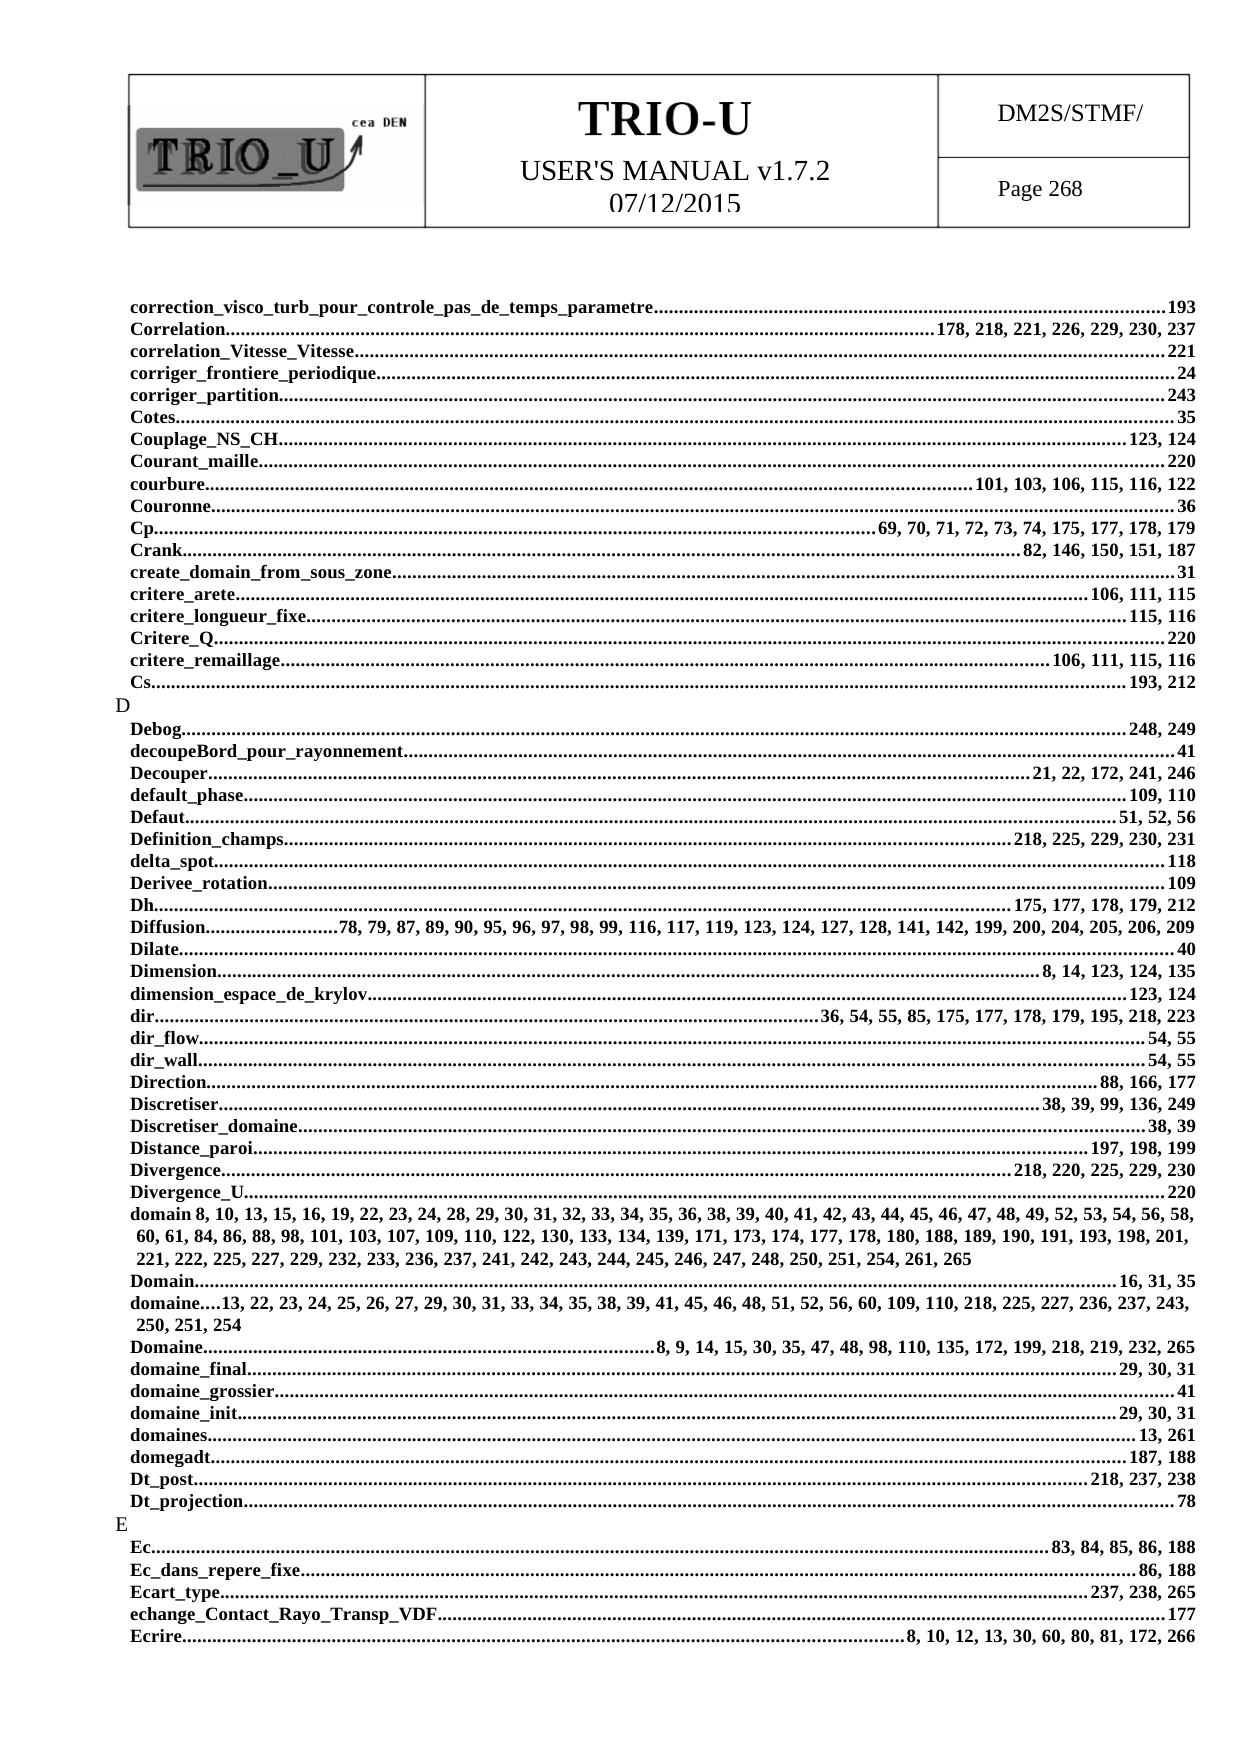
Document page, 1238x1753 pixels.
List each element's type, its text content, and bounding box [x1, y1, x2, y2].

text Debog 248, 249 [130, 717, 1196, 739]
text critere_arete 106, 111, 115 [130, 582, 1196, 604]
text Cotes 35 [130, 406, 1196, 428]
text Courant_maille 220 [130, 450, 1196, 472]
text Dilate 40 [130, 938, 1196, 960]
text create_domain_from_sous_zone 31 [130, 560, 1196, 582]
text Divergence 218, 220, 225, 229, 230 [130, 1158, 1196, 1181]
text Divergence_U 220 [130, 1181, 1196, 1203]
text Distance_paroi 197, 198, 199 [130, 1136, 1196, 1158]
text Discretiser_domaine 38, 39 [130, 1114, 1196, 1136]
text Dimension 8, 14, 123, 124, 135 [130, 960, 1196, 982]
text dimension_espace_de_krylov 123, 124 [130, 982, 1196, 1004]
text dir_flow 54, 55 [130, 1026, 1196, 1048]
text Diffusion 78, 79, 87, 89, 90, 95, 96, 97, 98, 99, 116, 117, 119, 123, 124, 127, 128, 141, 142, 199, 200, 204, 205, 206, 209 [130, 916, 1196, 938]
text decoupeBord_pour_rayonnement 41 [130, 739, 1196, 761]
text Definition_champs 218, 225, 229, 230, 231 [130, 827, 1196, 849]
text D [115, 693, 1196, 717]
text Ec 83, 84, 85, 86, 188 [130, 1536, 1196, 1558]
text Dh 175, 177, 178, 179, 212 [130, 893, 1196, 916]
text critere_remaillage 106, 111, 115, 116 [130, 649, 1196, 671]
text Couronne 36 [130, 494, 1196, 516]
text echange_Contact_Rayo_Transp_VDF 177 [130, 1602, 1196, 1624]
text correlation_Vitesse_Vitesse 221 [130, 339, 1196, 362]
text domain 8, 10, 13, 15, 16, 19, 22, 23, 24, 28, 29, 30, 31, 32, 33, 34, 35, 36, 38, 39, 40, 41, 42, 43, 44, 45, 46, 47, 48, 49, 52, 53, 54, 56, 58, 60, 61, 84, 86, 88, 98, 101, 103, 107, 109, 110, 122, 130, 133, 134, 139, 171, 173, 174, 177, 178, 180, 188, 189, 190, 191, 193, 198, 201, 221, 222, 225, 227, 229, 232, 233, 236, 237, 241, 242, 243, 244, 245, 246, 247, 248, 250, 251, 254, 261, 265 [130, 1203, 1196, 1269]
text delta_spot 118 [130, 849, 1196, 871]
text domaine_init 29, 30, 31 [130, 1401, 1196, 1423]
text domaine_grossier 41 [130, 1379, 1196, 1401]
text Direction 88, 166, 177 [130, 1070, 1196, 1092]
text dir_wall 54, 55 [130, 1048, 1196, 1070]
text Cp 69, 70, 71, 72, 73, 74, 175, 177, 178, 179 [130, 516, 1196, 538]
text Correlation 178, 218, 221, 226, 229, 230, 237 [130, 317, 1196, 339]
text critere_longueur_fixe 115, 116 [130, 604, 1196, 627]
text Defaut 51, 52, 56 [130, 805, 1196, 827]
text Crank 82, 146, 150, 151, 187 [130, 538, 1196, 560]
text Domaine 8, 9, 14, 15, 30, 35, 47, 48, 98, 110, 135, 172, 199, 218, 219, 232, 265 [130, 1335, 1196, 1357]
text corriger_frontiere_periodique 24 [130, 362, 1196, 384]
text dir 36, 54, 55, 85, 175, 177, 178, 179, 195, 218, 223 [130, 1004, 1196, 1026]
text Dt_post 218, 237, 238 [130, 1468, 1196, 1490]
text correction_visco_turb_pour_controle_pas_de_temps_parametre 193 [130, 295, 1196, 317]
text Dt_projection 78 [130, 1490, 1196, 1512]
text Derivee_rotation 109 [130, 871, 1196, 893]
text domaine_final 29, 30, 31 [130, 1357, 1196, 1379]
text Ecart_type 237, 238, 265 [130, 1580, 1196, 1602]
text courbure 101, 103, 106, 115, 116, 122 [130, 472, 1196, 494]
text Ec_dans_repere_fixe 86, 188 [130, 1558, 1196, 1580]
text domegadt 187, 188 [130, 1446, 1196, 1468]
text default_phase 109, 110 [130, 783, 1196, 805]
text Couplage_NS_CH 123, 124 [130, 428, 1196, 450]
text Discretiser 38, 39, 99, 136, 249 [130, 1092, 1196, 1114]
text Decouper 21, 22, 172, 241, 246 [130, 761, 1196, 783]
text domaine 13, 22, 23, 24, 25, 26, 27, 29, 30, 31, 33, 34, 35, 38, 39, 41, 45, 46, 48, 51, 52, 56, 60, 109, 110, 218, 225, 227, 236, 237, 243, 250, 251, 254 [130, 1291, 1196, 1335]
text E [115, 1512, 1196, 1536]
text Critere_Q 220 [130, 627, 1196, 649]
text corriger_partition 243 [130, 384, 1196, 406]
text Domain 16, 31, 35 [130, 1269, 1196, 1291]
text Ecrire 8, 10, 12, 13, 30, 60, 80, 81, 172, 266 [130, 1624, 1196, 1646]
text Cs 193, 212 [130, 671, 1196, 693]
text domaines 13, 261 [130, 1423, 1196, 1446]
